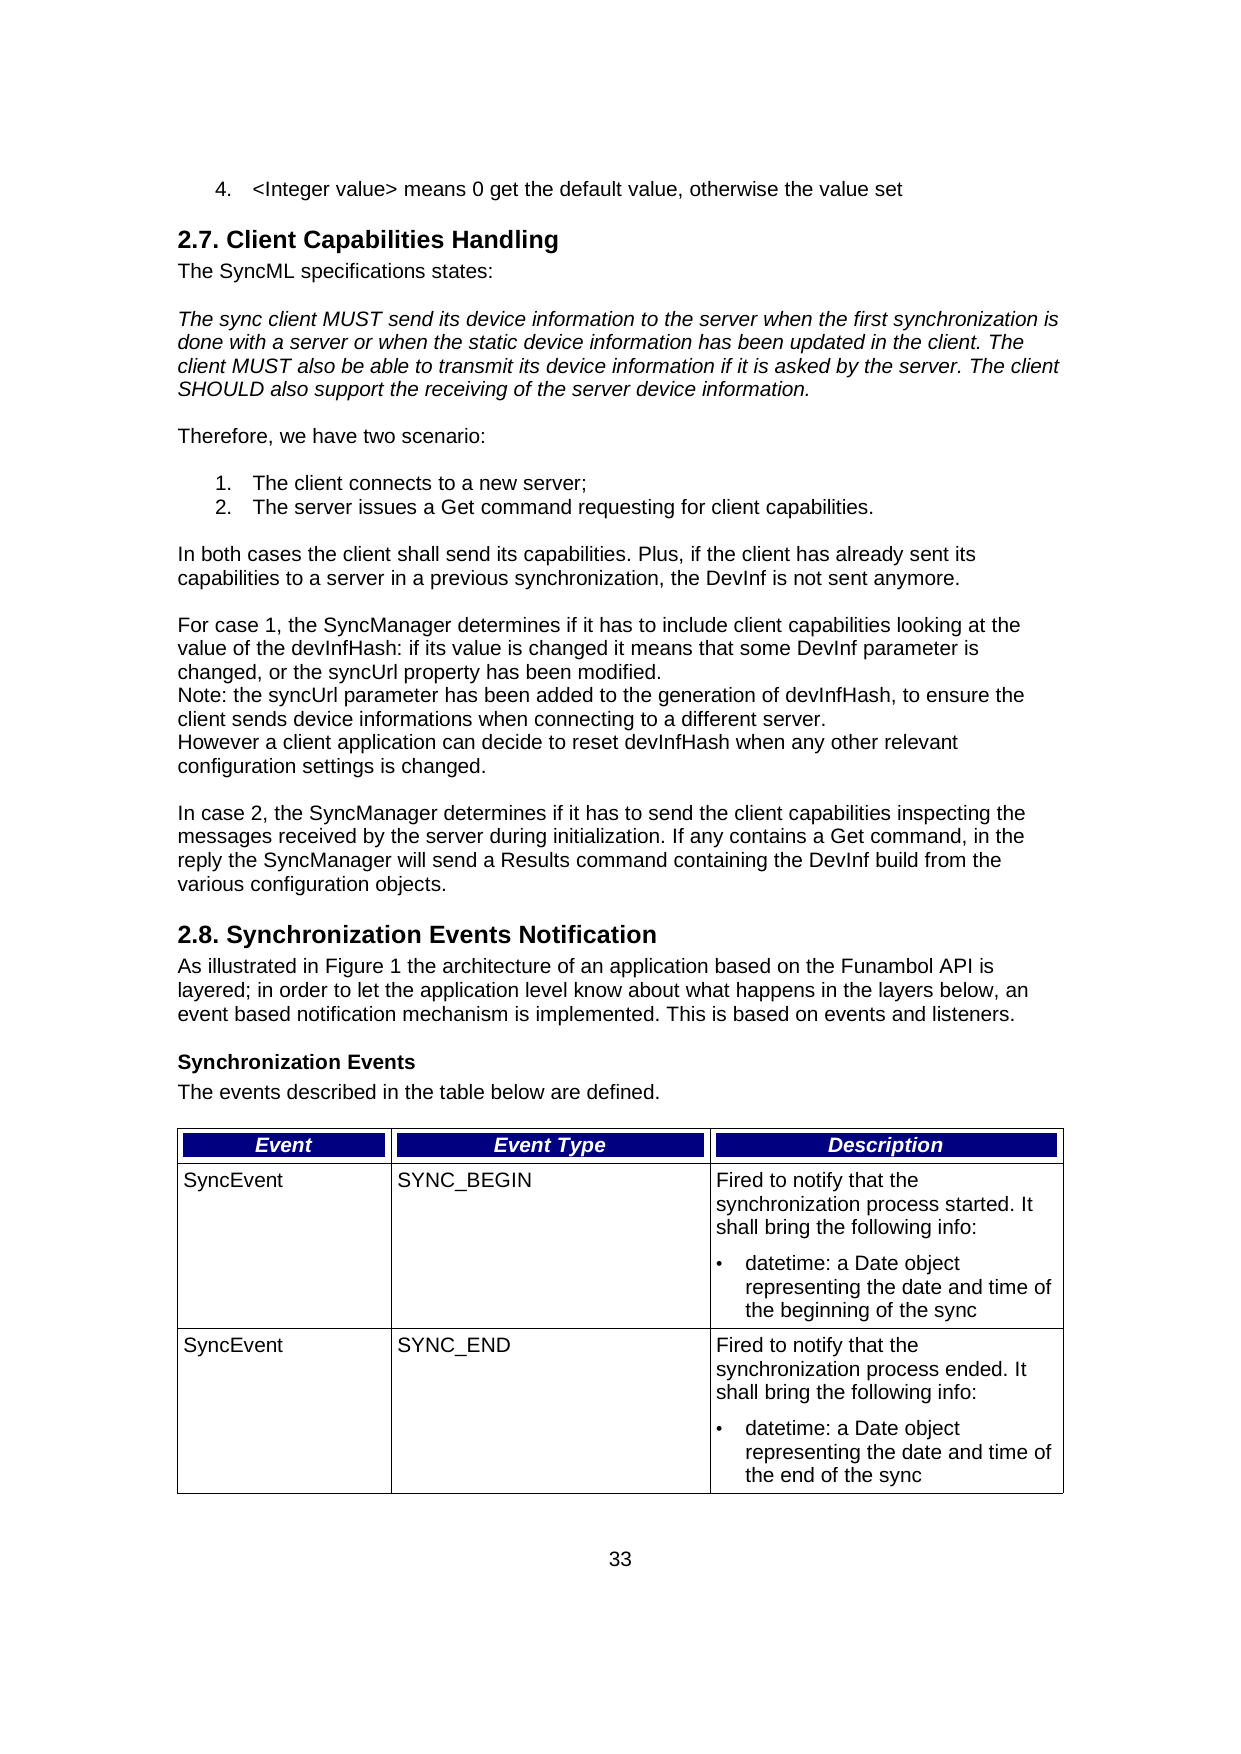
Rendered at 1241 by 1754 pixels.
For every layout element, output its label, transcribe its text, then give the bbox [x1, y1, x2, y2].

text However a client application can decide to reset devInfHash when any other relevant configuration settings is changed. [177, 731, 1063, 778]
subtitle Client Capabilities Handling [177, 226, 1063, 254]
table_header Event [178, 1129, 391, 1163]
text As illustrated in Figure 1 the architecture of an application based on the Funambol API is layered; in order to let the application level know about what happens in the layers below, an event based notification mechanism is implemented. This is based on events and listeners. [177, 955, 1063, 1026]
table_header Event Type [392, 1129, 710, 1163]
table_cell SYNC_END [392, 1329, 710, 1493]
text For case 1, the SyncManager determines if it has to include client capabilities looking at the value of the devInfHash: if its value is changed it means that some DevInf parameter is changed, or the syncUrl property has been modified. [177, 613, 1063, 684]
list <Integer value> means 0 get the default value, otherwise the value set [215, 177, 1063, 201]
text In case 2, the SyncManager determines if it has to send the client capabilities inspecting the messages received by the server during initialization. If any contains a Get command, in the reply the SyncManager will send a Results command containing the DevInf build from the various configuration objects. [177, 801, 1063, 896]
text The events described in the table below are defined. [177, 1080, 1063, 1104]
text The sync client MUST send its device information to the server when the first synchronization is done with a server or when the static device information has been updated in the client. The client MUST also be able to transmit its device information if it is asked by the server. The client SHOULD also support the receiving of the server device information. [177, 307, 1063, 401]
list The client connects to a new server; [215, 472, 1063, 495]
table_cell SYNC_BEGIN [392, 1164, 710, 1328]
text The SyncML specifications states: [177, 260, 1063, 283]
text In both cases the client shall send its capabilities. Plus, if the client has already sent its capabilities to a server in a previous synchronization, the DevInf is not sent anymore. [177, 542, 1063, 589]
text Therefore, we have two scenario: [177, 425, 1063, 448]
subtitle Synchronization Events [177, 1051, 1063, 1074]
table_cell SyncEvent [178, 1329, 391, 1493]
table_header Description [711, 1129, 1063, 1163]
table_cell Fired to notify that the synchronization process started. It shall bring the following info: datetime: a Date object representing the date and time of the beginning of the sync [711, 1164, 1063, 1328]
subtitle Synchronization Events Notification [177, 921, 1063, 949]
list The server issues a Get command requesting for client capabilities. [215, 495, 1063, 519]
text Note: the syncUrl parameter has been added to the generation of devInfHash, to ensure the client sends device informations when connecting to a different server. [177, 684, 1063, 731]
table_cell SyncEvent [178, 1164, 391, 1328]
table_cell Fired to notify that the synchronization process ended. It shall bring the following info: datetime: a Date object representing the date and time of the end of the sync [711, 1329, 1063, 1493]
